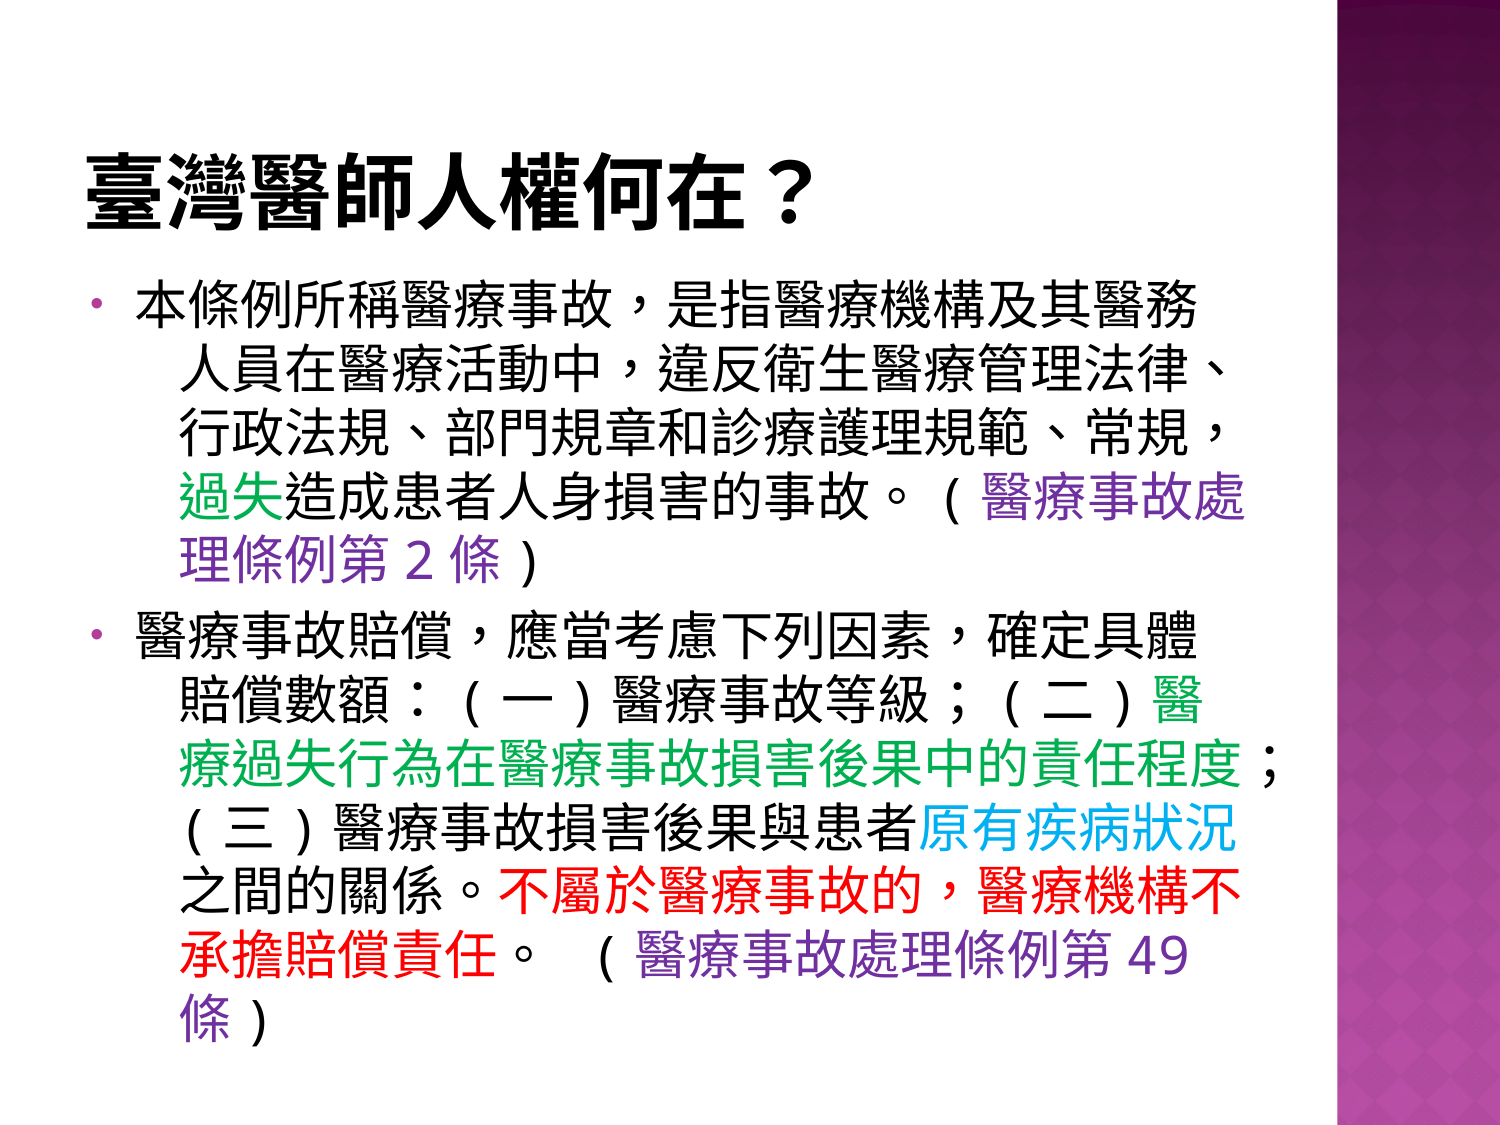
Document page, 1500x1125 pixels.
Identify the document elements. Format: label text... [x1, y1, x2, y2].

title 臺灣醫師人權何在？ [75, 52, 1263, 240]
list 本條例所稱醫療事故，是指醫療機構及其醫務人員在醫療活動中，違反衛生醫療管理法律、行政法規、部門規章和診療護理規範、常規，過失造成患者人身損害的事故。(醫療事故處理條例第2條) 醫療事故賠償，應當考慮下列因素，確定具體賠償數額：(一)醫療事故等級；(二)醫療過失行為在醫療事故損害後果中的責任程度；(三)醫療事故損害後果與患者原有疾病狀況之間的關係。不屬於醫療事故的，醫療機構不承擔賠償責任。 (醫療事故處理條例第49條) [75, 264, 1263, 1060]
